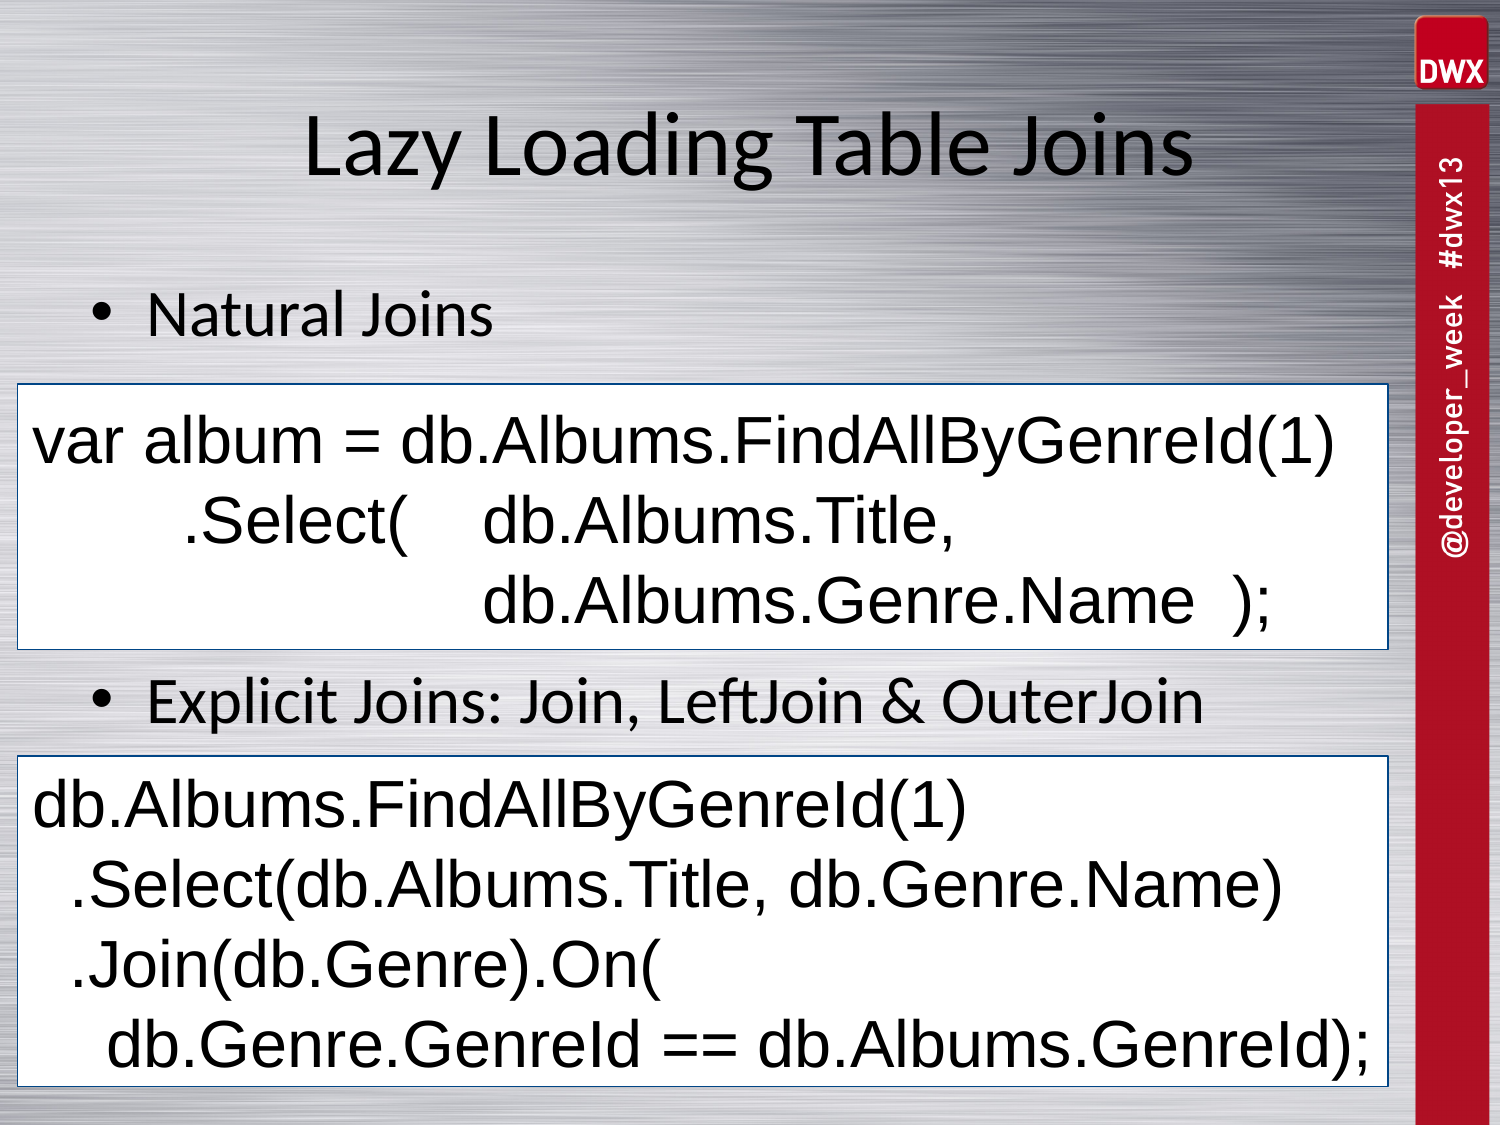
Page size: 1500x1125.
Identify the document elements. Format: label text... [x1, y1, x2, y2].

text_box var album = db.Albums.FindAllByGenreId(1) .Select( db.Albums.Title, db.Albums.Genre.Name ); [17, 383, 1388, 650]
picture [0, 0, 1500, 1125]
title Lazy Loading Table Joins [75, 45, 1426, 233]
text_box db.Albums.FindAllByGenreId(1) .Select(db.Albums.Title, db.Genre.Name) .Join(db.Genre).On( db.Genre.GenreId == db.Albums.GenreId); [17, 755, 1388, 1087]
list Natural Joins Explicit Joins: Join, LeftJoin & OuterJoin [75, 262, 1426, 1006]
